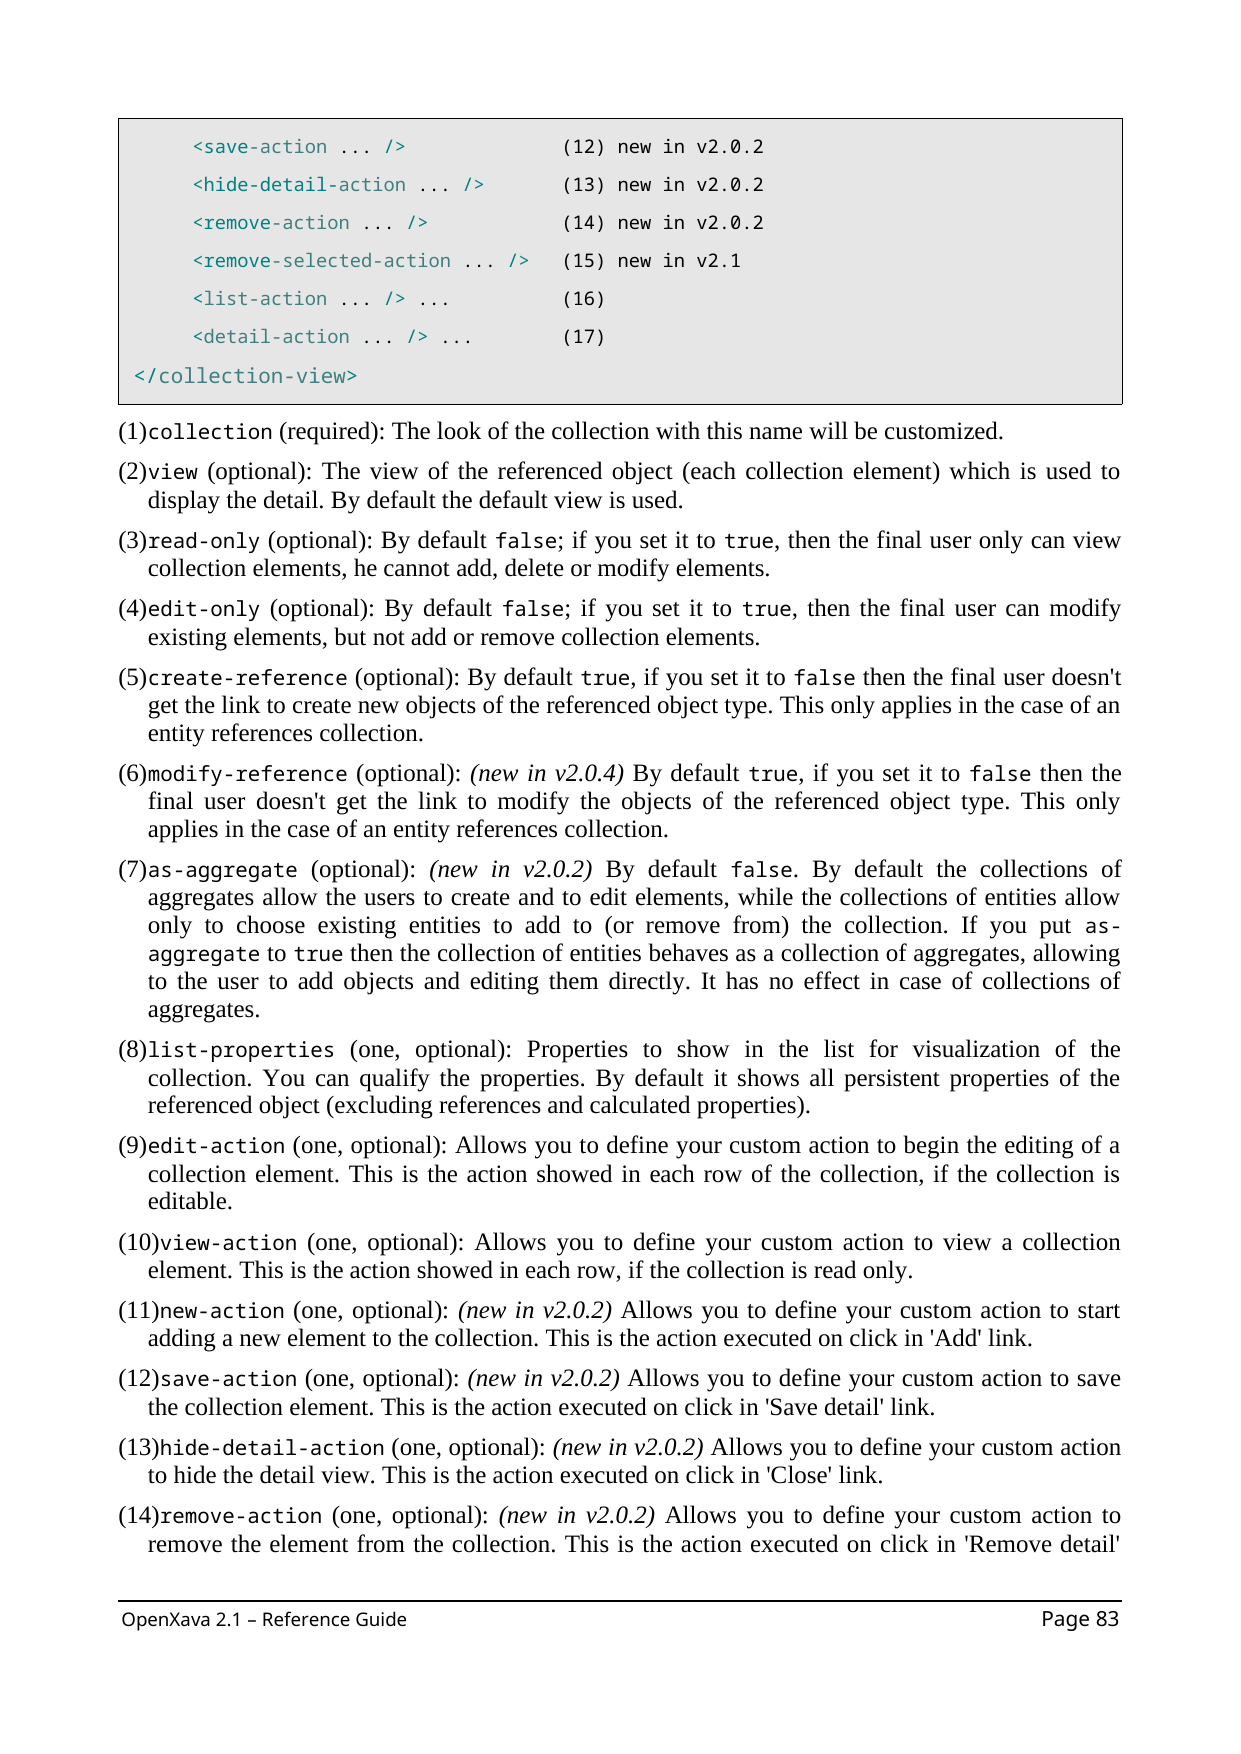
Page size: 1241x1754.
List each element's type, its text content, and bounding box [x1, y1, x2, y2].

list new-action (one, optional): (new in v2.0.2) Allows you to define your custom action to start adding a new element to the collection. This is the action executed on click in 'Add' link. [118, 1296, 1122, 1352]
list remove-action (one, optional): (new in v2.0.2) Allows you to define your custom action to remove the element from the collection. This is the action executed on click in 'Remove detail' [118, 1501, 1122, 1557]
list create-reference (optional): By default true, if you set it to false then the final user doesn't get the link to create new objects of the referenced object type. This only applies in the case of an entity references collection. [118, 663, 1122, 746]
text <list-action ... /> ... (16) [119, 270, 1122, 308]
text <remove-action ... /> (14) new in v2.0.2 [119, 194, 1122, 232]
list edit-only (optional): By default false; if you set it to true, then the final user can modify existing elements, but not add or remove collection elements. [118, 594, 1122, 650]
text <hide-detail-action ... /> (13) new in v2.0.2 [119, 156, 1122, 194]
list read-only (optional): By default false; if you set it to true, then the final user only can view collection elements, he cannot add, delete or modify elements. [118, 526, 1122, 582]
text <detail-action ... /> ... (17) [119, 308, 1122, 346]
text <remove-selected-action ... /> (15) new in v2.1 [119, 232, 1122, 270]
list collection (required): The look of the collection with this name will be customized. [118, 417, 1122, 445]
list modify-reference (optional): (new in v2.0.4) By default true, if you set it to false then the final user doesn't get the link to modify the objects of the referenced object type. This only applies in the case of an entity references collection. [118, 759, 1122, 843]
text </collection-view> [119, 346, 1122, 404]
list as-aggregate (optional): (new in v2.0.2) By default false. By default the collections of aggregates allow the users to create and to edit elements, while the collections of entities allow only to choose existing entities to add to (or remove from) the collection. If you put as-aggregate to true then the collection of entities behaves as a collection of aggregates, allowing to the user to add objects and editing them directly. It has no effect in case of collections of aggregates. [118, 855, 1122, 1023]
list view (optional): The view of the referenced object (each collection element) which is used to display the detail. By default the default view is used. [118, 457, 1122, 513]
list edit-action (one, optional): Allows you to define your custom action to begin the editing of a collection element. This is the action showed in each row of the collection, if the collection is editable. [118, 1132, 1122, 1215]
list list-properties (one, optional): Properties to show in the list for visualization of the collection. You can qualify the properties. By default it shows all persistent properties of the referenced object (excluding references and calculated properties). [118, 1035, 1122, 1119]
list view-action (one, optional): Allows you to define your custom action to view a collection element. This is the action showed in each row, if the collection is read only. [118, 1228, 1122, 1284]
text <save-action ... /> (12) new in v2.0.2 [119, 119, 1122, 156]
list save-action (one, optional): (new in v2.0.2) Allows you to define your custom action to save the collection element. This is the action executed on click in 'Save detail' link. [118, 1364, 1122, 1421]
list hide-detail-action (one, optional): (new in v2.0.2) Allows you to define your custom action to hide the detail view. This is the action executed on click in 'Close' link. [118, 1433, 1122, 1489]
